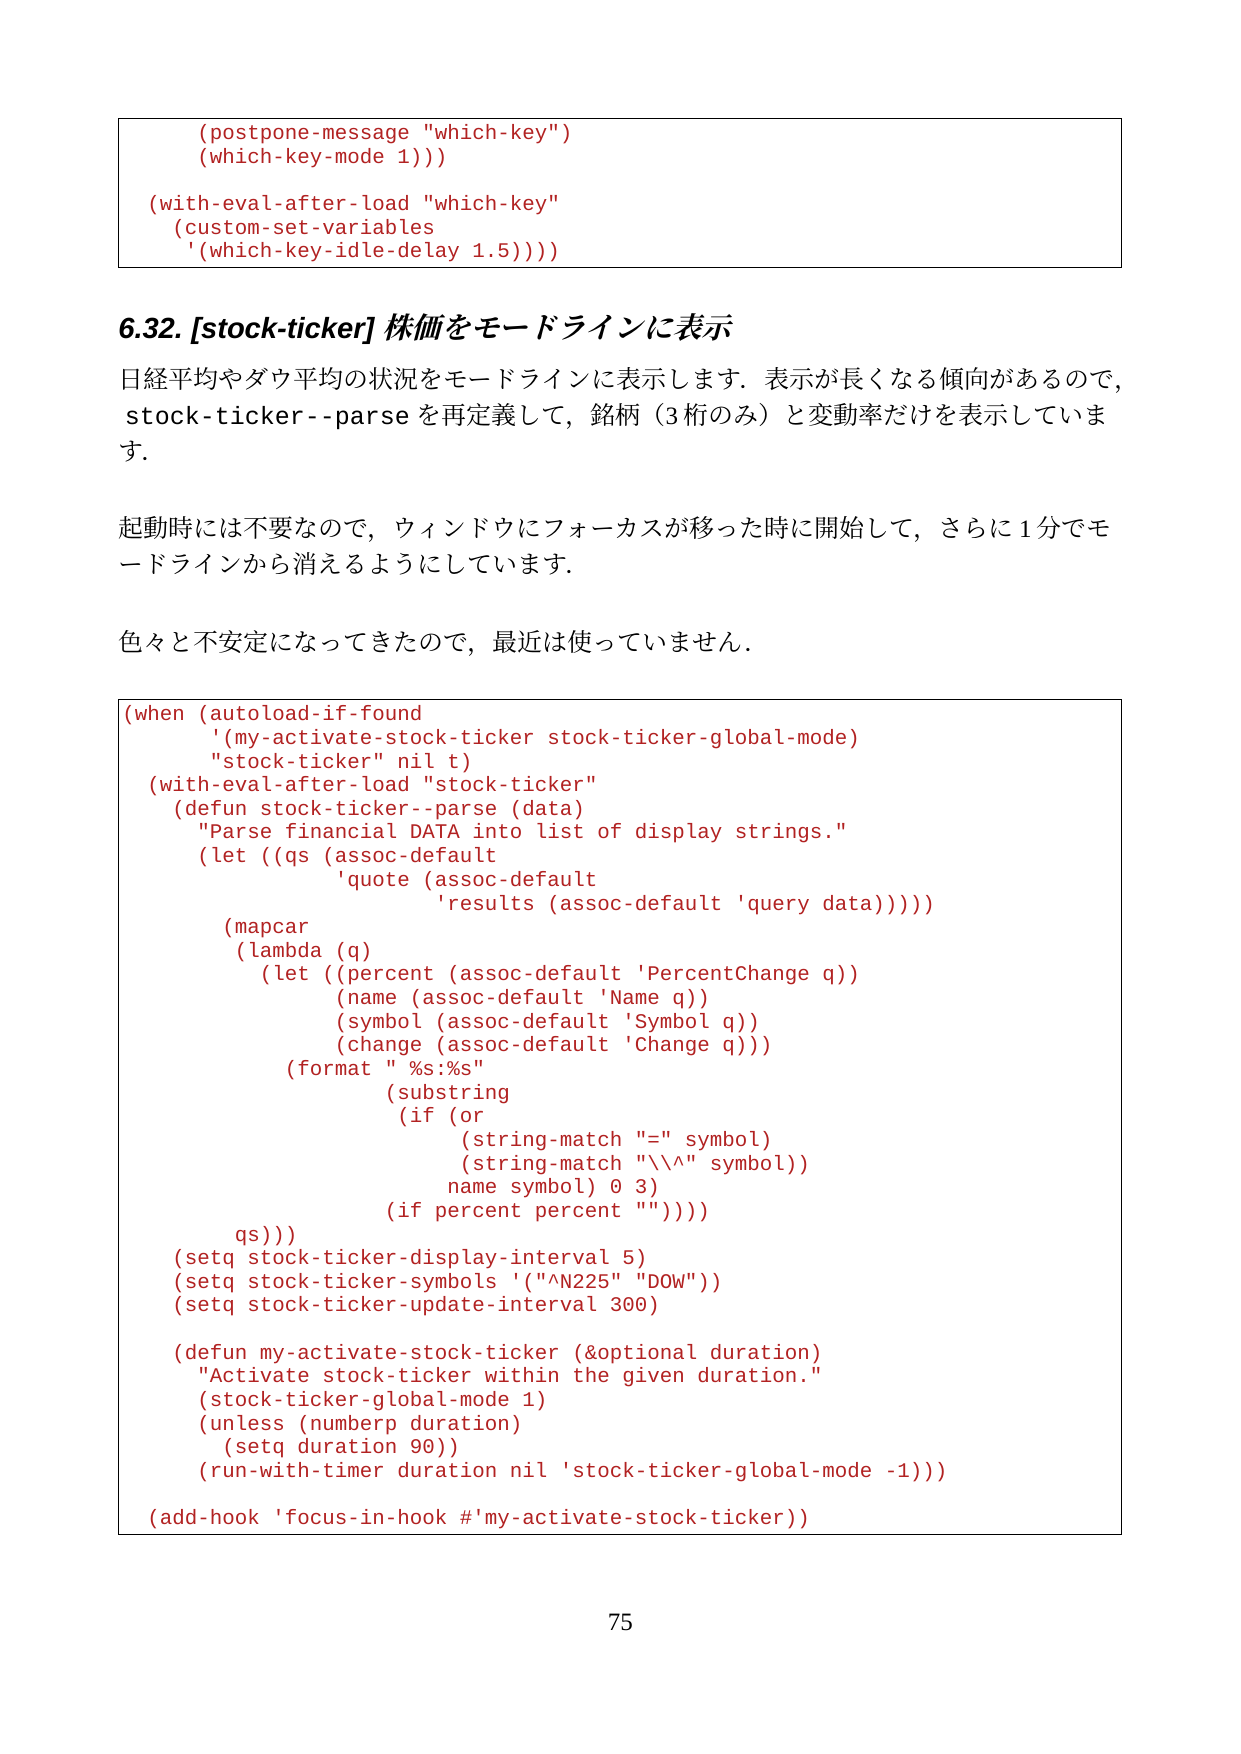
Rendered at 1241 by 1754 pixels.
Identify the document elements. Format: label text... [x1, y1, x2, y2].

text "Parse financial DATA into list of display strings." [119, 818, 1121, 841]
text (with-eval-after-load "which-key" [119, 189, 1121, 213]
text (if (or [119, 1101, 1121, 1125]
text 起動時には不要なので，ウィンドウにフォーカスが移った時に開始して，さらに1分でモードラインから消えるようにしています． [118, 509, 1122, 610]
text (which-key-mode 1))) [119, 142, 1121, 165]
text (stock-ticker-global-mode 1) [119, 1385, 1121, 1409]
text (format " %s:%s" [119, 1054, 1121, 1078]
text (if percent percent "")))) [119, 1196, 1121, 1219]
text (custom-set-variables [119, 213, 1121, 236]
text (setq duration 90)) [119, 1432, 1121, 1456]
text (substring [119, 1078, 1121, 1101]
text (defun stock-ticker--parse (data) [119, 794, 1121, 818]
text (run-with-timer duration nil 'stock-ticker-global-mode -1))) [119, 1456, 1121, 1480]
text 日経平均やダウ平均の状況をモードラインに表示します．表示が長くなる傾向があるので， stock-ticker--parse を再定義して，銘柄（3桁のみ）と変動率だけを表示しています． [118, 360, 1122, 497]
text (unless (numberp duration) [119, 1409, 1121, 1432]
text "Activate stock-ticker within the given duration." [119, 1361, 1121, 1385]
text '(which-key-idle-delay 1.5)))) [119, 236, 1121, 267]
text (string-match "\\^" symbol)) [119, 1149, 1121, 1172]
text 'quote (assoc-default [119, 865, 1121, 888]
text 'results (assoc-default 'query data))))) [119, 888, 1121, 912]
text (lambda (q) [119, 936, 1121, 959]
text (string-match "=" symbol) [119, 1125, 1121, 1149]
text (change (assoc-default 'Change q))) [119, 1030, 1121, 1054]
text (setq stock-ticker-update-interval 300) [119, 1291, 1121, 1314]
text (symbol (assoc-default 'Symbol q)) [119, 1007, 1121, 1030]
text (setq stock-ticker-display-interval 5) [119, 1243, 1121, 1267]
text "stock-ticker" nil t) [119, 747, 1121, 770]
text (mapcar [119, 912, 1121, 936]
text qs))) [119, 1219, 1121, 1243]
text (let ((percent (assoc-default 'PercentChange q)) [119, 959, 1121, 983]
text name symbol) 0 3) [119, 1172, 1121, 1196]
text (with-eval-after-load "stock-ticker" [119, 770, 1121, 794]
text (setq stock-ticker-symbols '("^N225" "DOW")) [119, 1267, 1121, 1291]
text (when (autoload-if-found [119, 700, 1121, 723]
text (name (assoc-default 'Name q)) [119, 983, 1121, 1007]
subtitle [stock-ticker] 株価をモードラインに表示 [118, 305, 1122, 347]
text (add-hook 'focus-in-hook #'my-activate-stock-ticker)) [119, 1503, 1121, 1534]
text (defun my-activate-stock-ticker (&optional duration) [119, 1338, 1121, 1361]
text '(my-activate-stock-ticker stock-ticker-global-mode) [119, 723, 1121, 747]
text 色々と不安定になってきたので，最近は使っていません． [118, 622, 1122, 687]
text (postpone-message "which-key") [119, 119, 1121, 142]
text (let ((qs (assoc-default [119, 841, 1121, 865]
